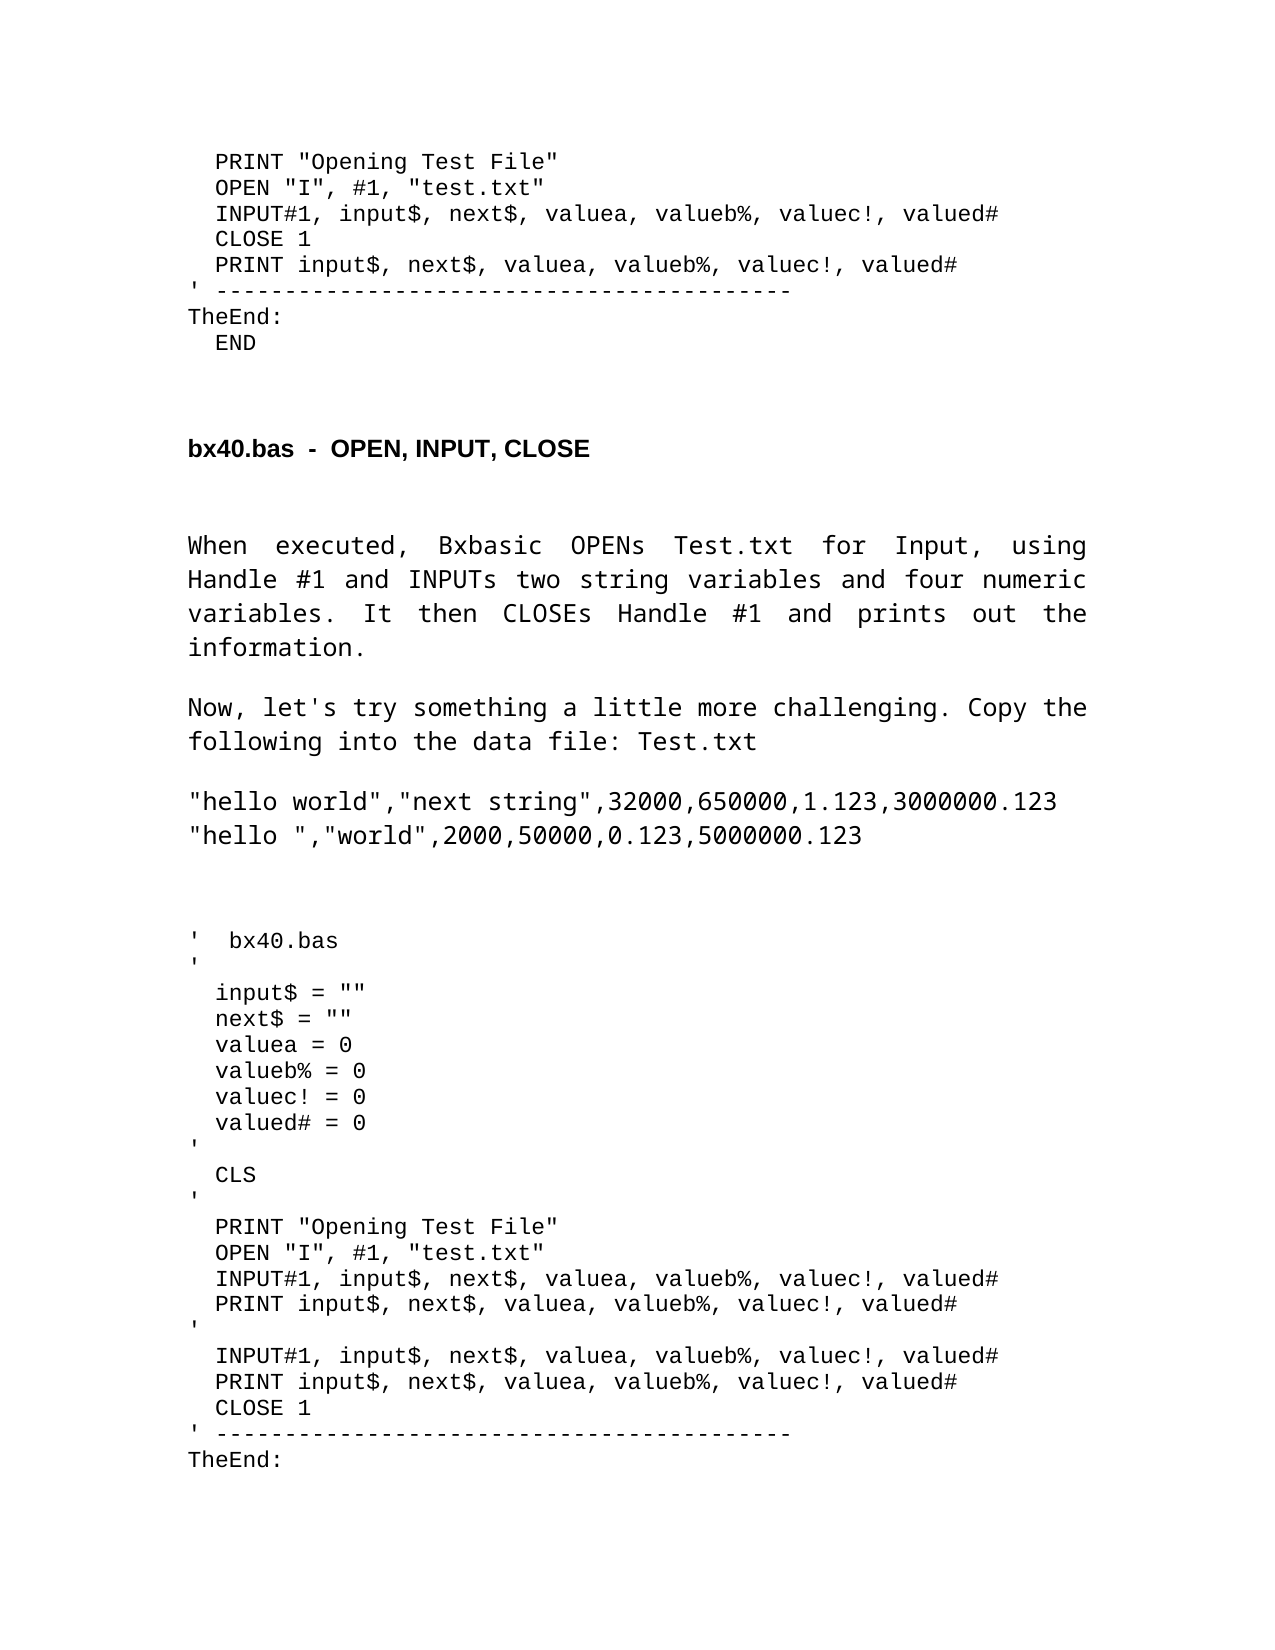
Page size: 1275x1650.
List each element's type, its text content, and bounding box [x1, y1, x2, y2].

text INPUT#1, input$, next$, valuea, valueb%, valuec!, valued# [187, 1345, 1087, 1371]
text valuec! = 0 [187, 1085, 1087, 1111]
text PRINT input$, next$, valuea, valueb%, valuec!, valued# [187, 254, 1087, 280]
text "hello ","world",2000,50000,0.123,5000000.123 [187, 818, 1087, 852]
text valued# = 0 [187, 1111, 1087, 1137]
text PRINT input$, next$, valuea, valueb%, valuec!, valued# [187, 1293, 1087, 1319]
text OPEN "I", #1, "test.txt" [187, 176, 1087, 202]
subtitle bx40.bas - OPEN, INPUT, CLOSE [187, 434, 1087, 463]
text INPUT#1, input$, next$, valuea, valueb%, valuec!, valued# [187, 202, 1087, 228]
text END [187, 332, 1087, 357]
text When executed, Bxbasic OPENs Test.txt for Input, using Handle #1 and INPUTs two string variables and four numeric variables. It then CLOSEs Handle #1 and prints out the information. [187, 527, 1087, 664]
text ' [187, 956, 1087, 982]
text CLOSE 1 [187, 228, 1087, 254]
text ' [187, 1137, 1087, 1163]
text Now, let's try something a little more challenging. Copy the following into the data file: Test.txt [187, 690, 1087, 758]
text CLOSE 1 [187, 1397, 1087, 1422]
text PRINT "Opening Test File" [187, 150, 1087, 176]
text CLS [187, 1163, 1087, 1189]
text valuea = 0 [187, 1033, 1087, 1059]
text input$ = "" [187, 982, 1087, 1007]
text ' [187, 1319, 1087, 1345]
text ' bx40.bas [187, 930, 1087, 956]
text next$ = "" [187, 1007, 1087, 1033]
text TheEnd: [187, 1448, 1087, 1474]
text TheEnd: [187, 306, 1087, 332]
text ' [187, 1189, 1087, 1215]
text PRINT input$, next$, valuea, valueb%, valuec!, valued# [187, 1371, 1087, 1397]
text INPUT#1, input$, next$, valuea, valueb%, valuec!, valued# [187, 1267, 1087, 1293]
text ' ------------------------------------------ [187, 1422, 1087, 1448]
text OPEN "I", #1, "test.txt" [187, 1241, 1087, 1267]
text PRINT "Opening Test File" [187, 1215, 1087, 1241]
text "hello world","next string",32000,650000,1.123,3000000.123 [187, 784, 1087, 818]
text valueb% = 0 [187, 1059, 1087, 1085]
text ' ------------------------------------------ [187, 280, 1087, 306]
